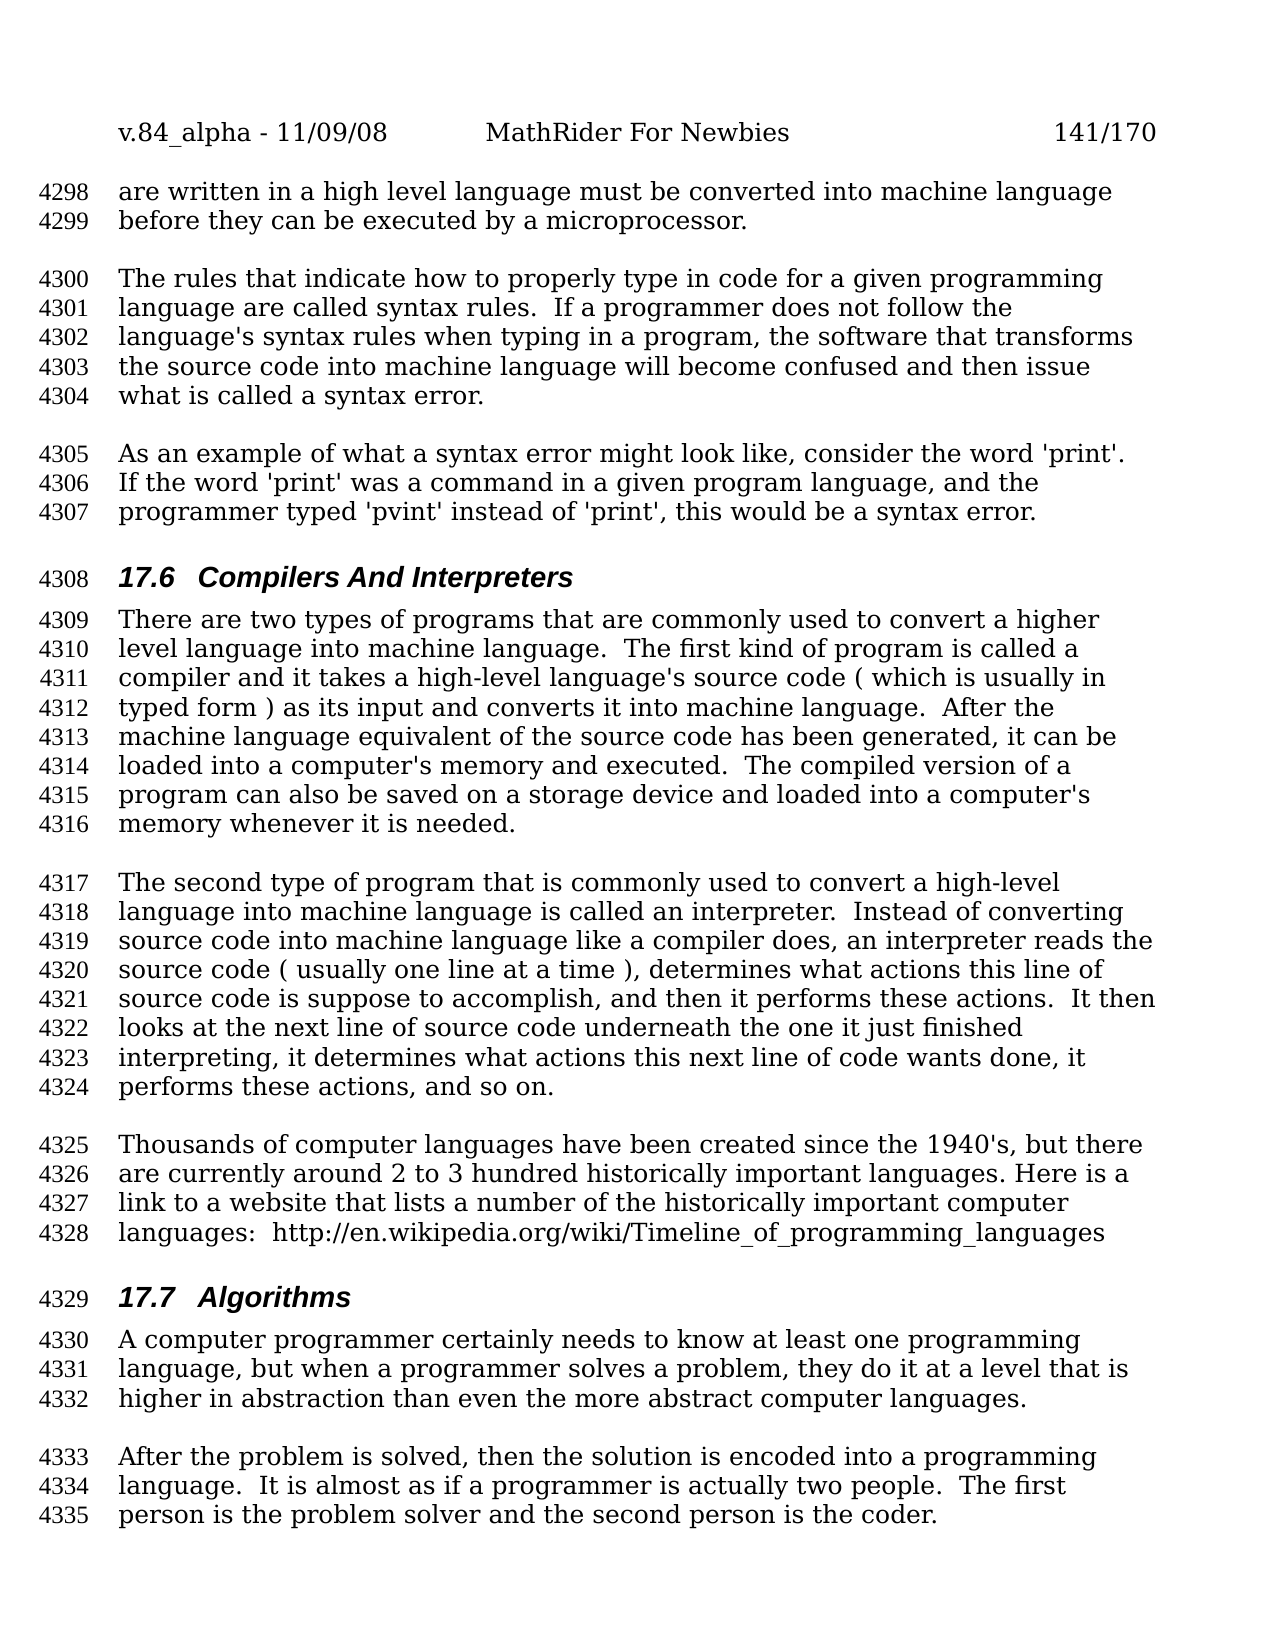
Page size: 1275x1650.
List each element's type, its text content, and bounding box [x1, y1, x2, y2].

subtitle Algorithms [118, 1280, 1157, 1313]
text Thousands of computer languages have been created since the 1940's, but there are currently around 2 to 3 hundred historically important languages. Here is a link to a website that lists a number of the historically important computer languages: http://en.wikipedia.org/wiki/Timeline_of_programming_languages [118, 1130, 1157, 1247]
text The rules that indicate how to properly type in code for a given programming language are called syntax rules. If a programmer does not follow the language's syntax rules when typing in a program, the software that transforms the source code into machine language will become confused and then issue what is called a syntax error. [118, 264, 1157, 410]
text There are two types of programs that are commonly used to convert a higher level language into machine language. The first kind of program is called a compiler and it takes a high-level language's source code ( which is usually in typed form ) as its input and converts it into machine language. After the machine language equivalent of the source code has been generated, it can be loaded into a computer's memory and executed. The compiled version of a program can also be saved on a storage device and loaded into a computer's memory whenever it is needed. [118, 605, 1157, 839]
text are written in a high level language must be converted into machine language before they can be executed by a microprocessor. [118, 177, 1157, 235]
text A computer programmer certainly needs to know at least one programming language, but when a programmer solves a problem, they do it at a level that is higher in abstraction than even the more abstract computer languages. [118, 1326, 1157, 1413]
text The second type of program that is commonly used to convert a high-level language into machine language is called an interpreter. Instead of converting source code into machine language like a compiler does, an interpreter reads the source code ( usually one line at a time ), determines what actions this line of source code is suppose to accomplish, and then it performs these actions. It then looks at the next line of source code underneath the one it just finished interpreting, it determines what actions this next line of code wants done, it performs these actions, and so on. [118, 868, 1157, 1101]
text After the problem is solved, then the solution is encoded into a programming language. It is almost as if a programmer is actually two people. The first person is the problem solver and the second person is the coder. [118, 1442, 1157, 1530]
text As an example of what a syntax error might look like, consider the word 'print'. If the word 'print' was a command in a given program language, and the programmer typed 'pvint' instead of 'print', this would be a syntax error. [118, 439, 1157, 527]
subtitle Compilers And Interpreters [118, 560, 1157, 593]
